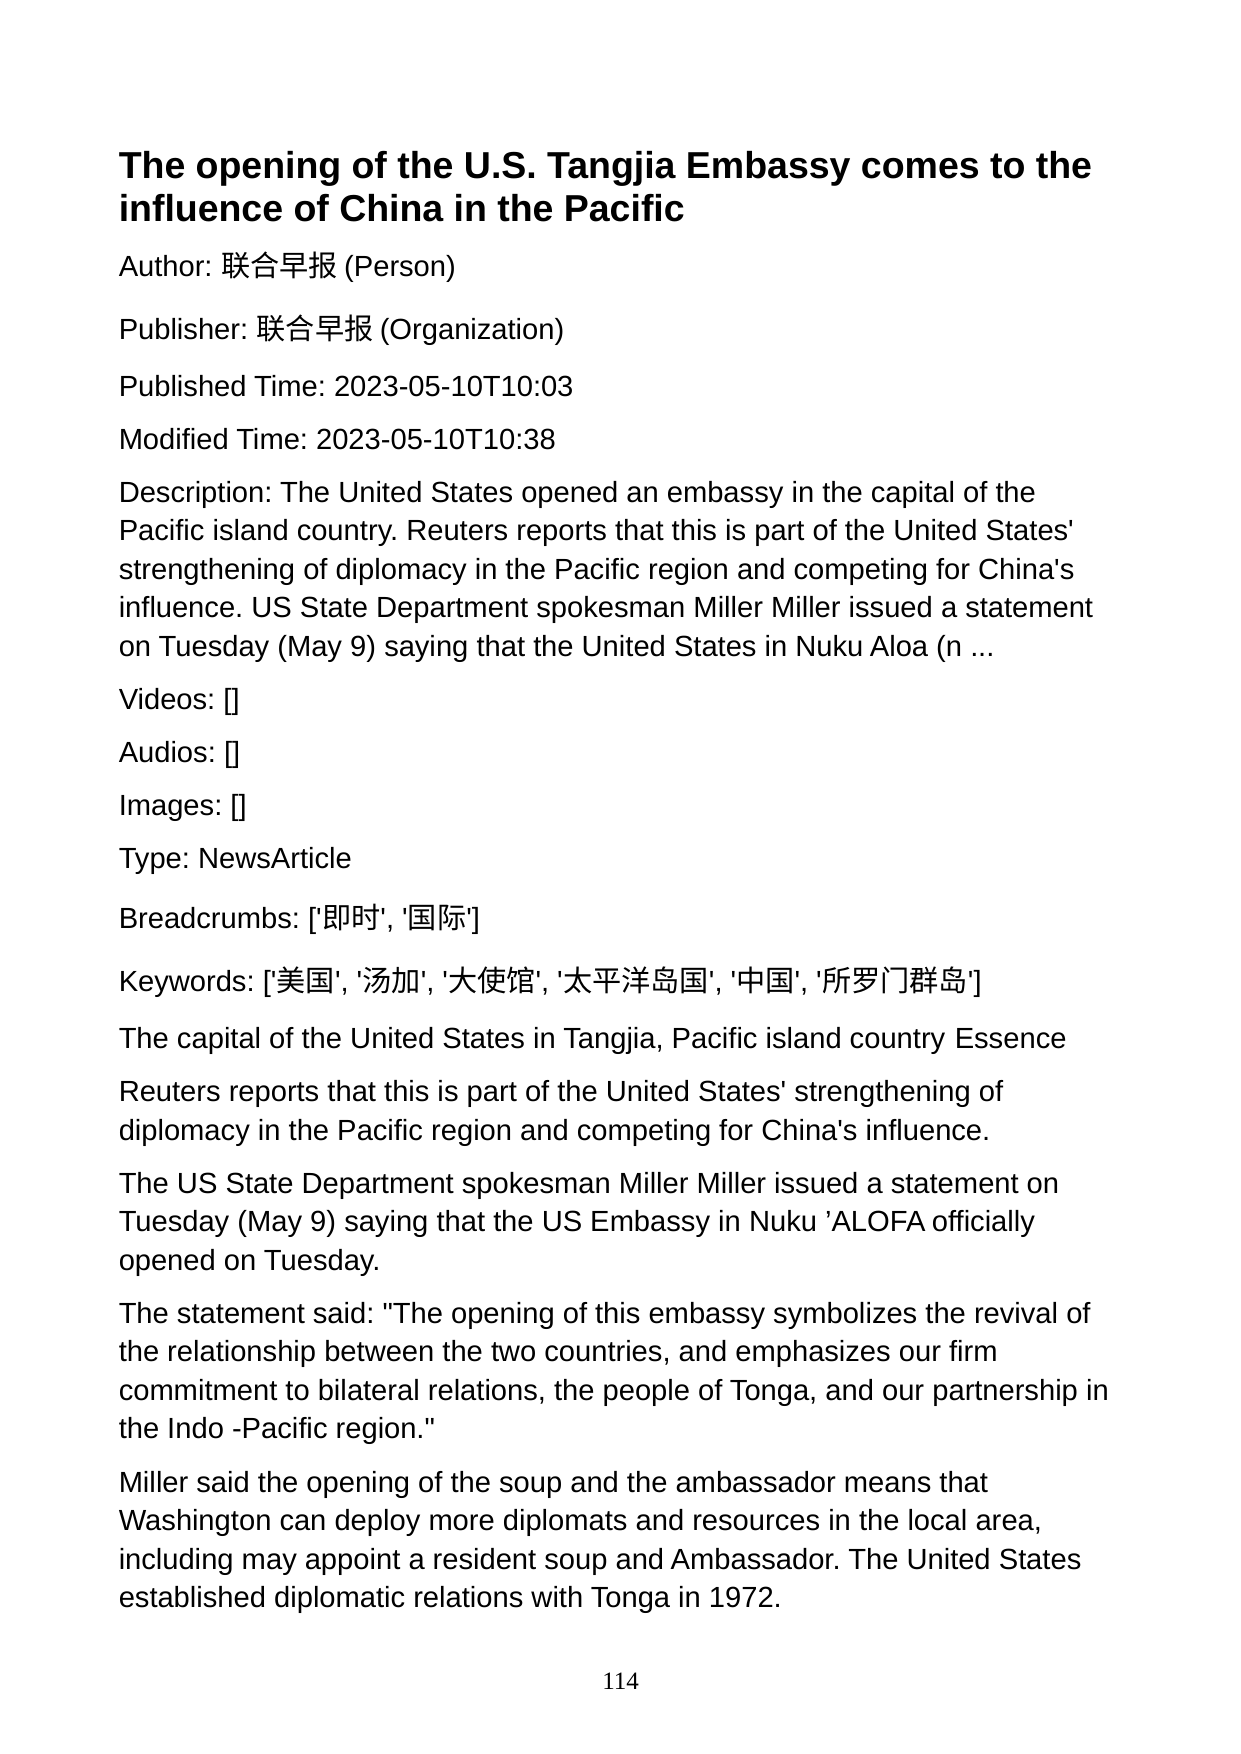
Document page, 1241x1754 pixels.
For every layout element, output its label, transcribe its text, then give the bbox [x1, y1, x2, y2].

text Keywords: ['美国', '汤加', '大使馆', '太平洋岛国', '中国', '所罗门群岛'] [118, 958, 1122, 1000]
text The US State Department spokesman Miller Miller issued a statement on Tuesday (May 9) saying that the US Embassy in Nuku ’ALOFA officially opened on Tuesday. [118, 1166, 1122, 1276]
text Published Time: 2023-05-10T10:03 [118, 368, 1122, 402]
text Type: NewsArticle [118, 841, 1122, 875]
subtitle The opening of the U.S. Tangjia Embassy comes to the influence of China in the Pacific [118, 143, 1122, 230]
text The capital of the United States in Tangjia, Pacific island country Essence [118, 1021, 1122, 1054]
text Videos: [] [118, 682, 1122, 716]
text Modified Time: 2023-05-10T10:38 [118, 422, 1122, 455]
text Reuters reports that this is part of the United States' strengthening of diplomacy in the Pacific region and competing for China's influence. [118, 1074, 1122, 1146]
text Images: [] [118, 788, 1122, 822]
text Audios: [] [118, 735, 1122, 769]
text The statement said: "The opening of this embassy symbolizes the revival of the relationship between the two countries, and emphasizes our firm commitment to bilateral relations, the people of Tonga, and our partnership in the Indo -Pacific region." [118, 1296, 1122, 1445]
text Publisher: 联合早报 (Organization) [118, 305, 1122, 348]
text Description: The United States opened an embassy in the capital of the Pacific island country. Reuters reports that this is part of the United States' strengthening of diplomacy in the Pacific region and competing for China's influence. US State Department spokesman Miller Miller issued a statement on Tuesday (May 9) saying that the United States in Nuku Aloa (n ... [118, 475, 1122, 662]
text Breadcrumbs: ['即时', '国际'] [118, 894, 1122, 937]
text Miller said the opening of the soup and the ambassador means that Washington can deploy more diplomats and resources in the local area, including may appoint a resident soup and Ambassador. The United States established diplomatic relations with Tonga in 1972. [118, 1464, 1122, 1614]
text Author: 联合早报 (Person) [118, 242, 1122, 284]
